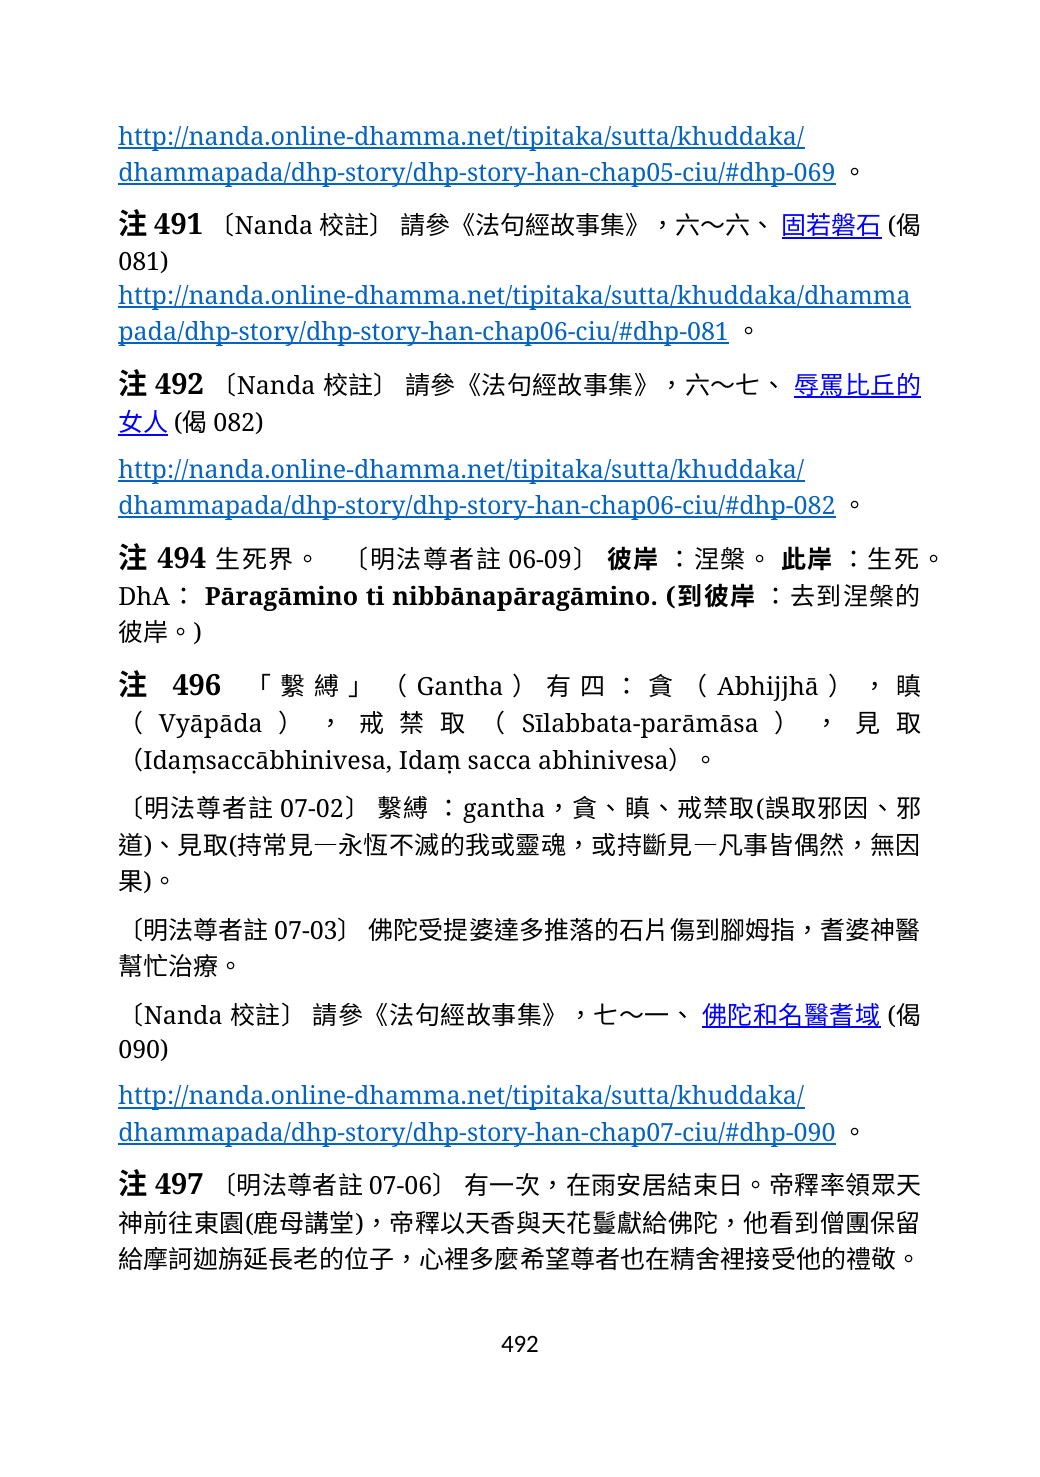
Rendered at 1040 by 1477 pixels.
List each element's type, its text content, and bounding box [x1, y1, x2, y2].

text http://nanda.online-dhamma.net/tipitaka/sutta/khuddaka/dhammapada/dhp-story/dhp-story-han-chap07-ciu/#dhp-090 。 [118, 1078, 921, 1148]
text 注 497 〔明法尊者註07-06〕 有一次，在雨安居結束日。帝釋率領眾天神前往東園(鹿母講堂)，帝釋以天香與天花鬘獻給佛陀，他看到僧團保留給摩訶迦旃延長老的位子，心裡多麼希望尊者也在精舍裡接受他的禮敬。 [118, 1161, 921, 1276]
text 〔明法尊者註07-02〕 繫縛 ：gantha，貪、瞋、戒禁取(誤取邪因、邪道)、見取(持常見—永恆不滅的我或靈魂，或持斷見—凡事皆偶然，無因果)。 [118, 789, 921, 898]
text http://nanda.online-dhamma.net/tipitaka/sutta/khuddaka/dhammapada/dhp-story/dhp-story-han-chap06-ciu/#dhp-082 。 [118, 451, 921, 522]
text 〔明法尊者註07-03〕 佛陀受提婆達多推落的石片傷到腳姆指，耆婆神醫幫忙治療。 [118, 910, 921, 983]
text http://nanda.online-dhamma.net/tipitaka/sutta/khuddaka/dhammapada/dhp-story/dhp-story-han-chap05-ciu/#dhp-069 。 [118, 118, 921, 188]
text 〔Nanda 校註〕 請參《法句經故事集》，七～一、 佛陀和名醫耆域 (偈 090) [118, 995, 921, 1066]
text 注 491 〔Nanda 校註〕 請參《法句經故事集》，六～六、 固若磐石 (偈 081) http://nanda.online-dhamma.net/tipitaka/sutta/khuddaka/dhammapada/dhp-story/dhp-story-han-chap06-ciu/#dhp-081 。 [118, 201, 921, 348]
text 注 494 生死界。 〔明法尊者註06-09〕 彼岸 ：涅槃。 此岸 ：生死。DhA： Pāragāmino ti nibbānapāragāmino. (到彼岸 ：去到涅槃的彼岸。) [118, 534, 921, 649]
text 注 492 〔Nanda 校註〕 請參《法句經故事集》，六～七、 辱罵比丘的女人 (偈 082) [118, 360, 921, 439]
text 注 496 「繫縛」（Gantha）有四：貪（Abhijjhā），瞋（Vyāpāda），戒禁取（Sīlabbata-parāmāsa），見取（Idaṃsaccābhinivesa, Idaṃ sacca abhinivesa）。 [118, 662, 921, 776]
